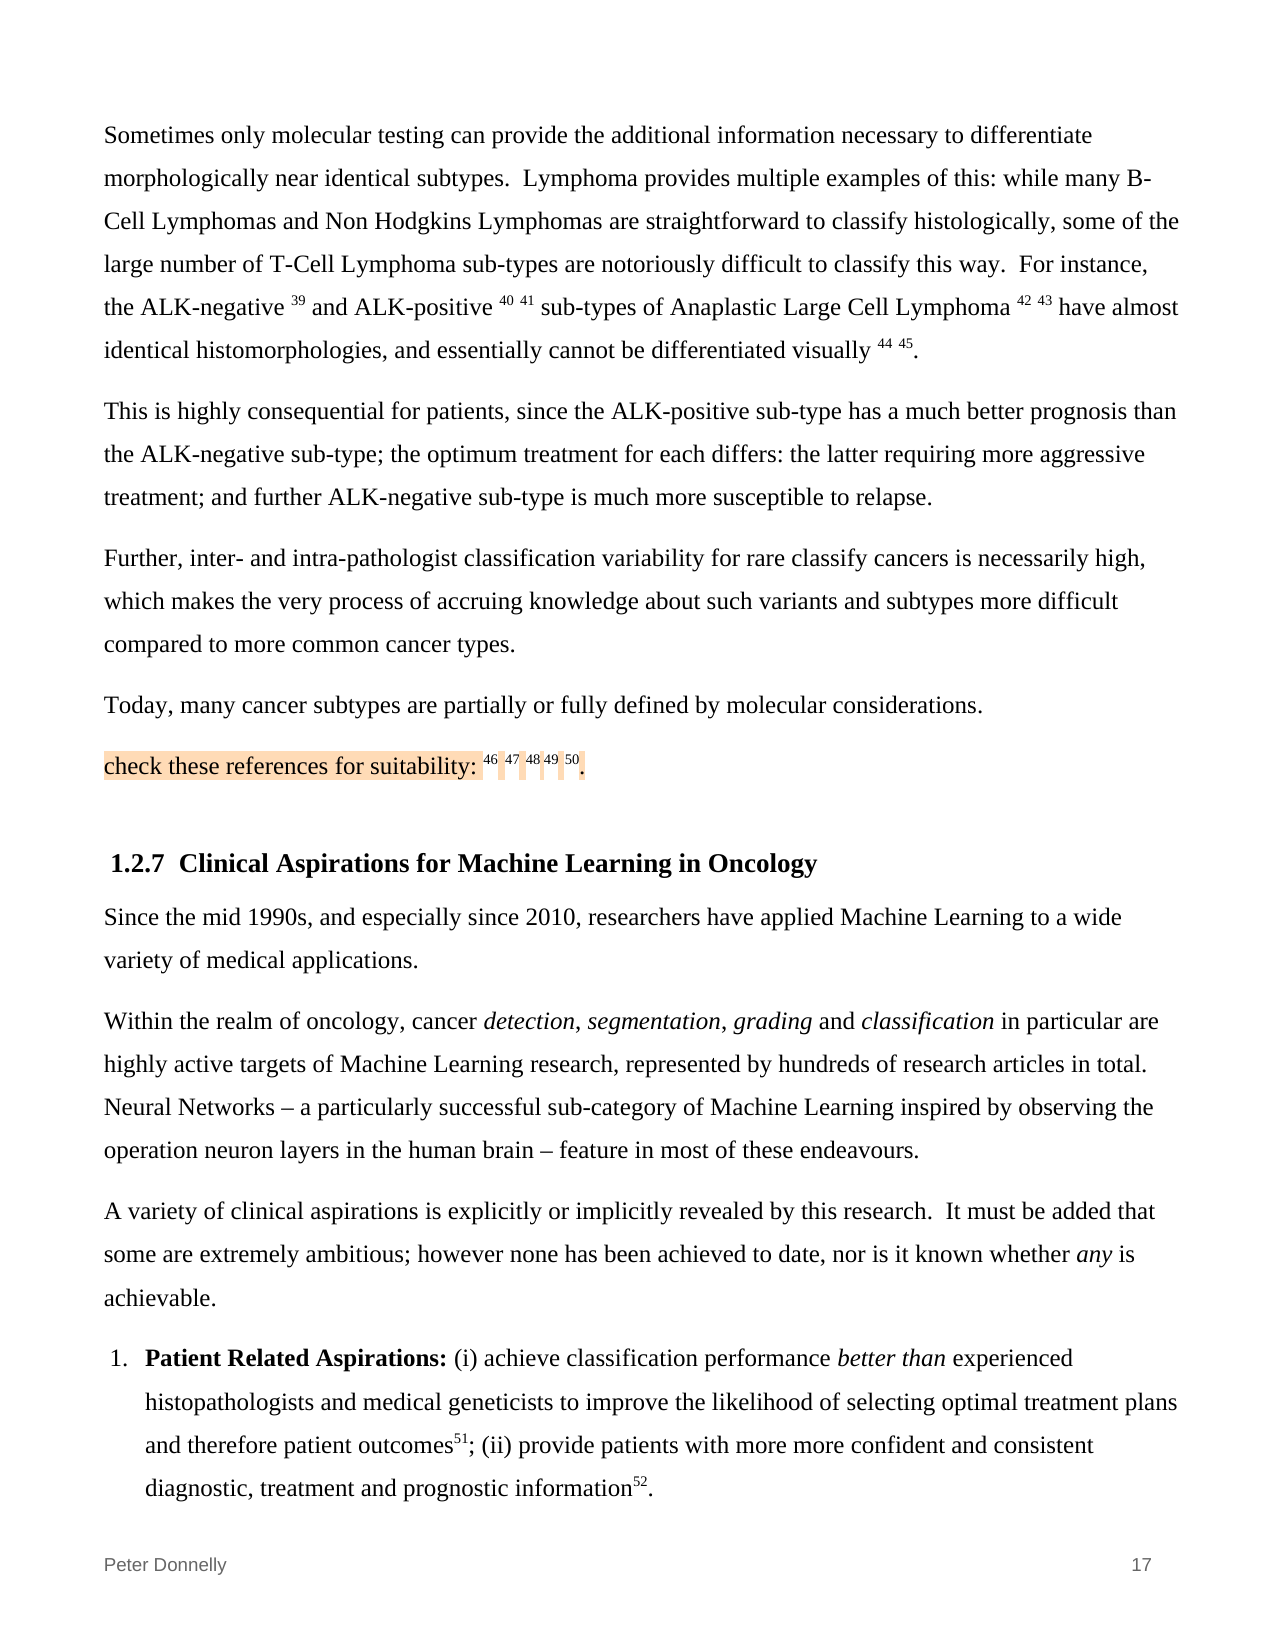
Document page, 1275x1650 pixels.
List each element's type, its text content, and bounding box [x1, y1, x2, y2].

text A variety of clinical aspirations is explicitly or implicitly revealed by this research. It must be added that some are extremely ambitious; however none has been achieved to date, nor is it known whether any is achievable. [103, 1196, 1181, 1311]
text check these references for suitability: . [103, 751, 1181, 780]
text This is highly consequential for patients, since the ALK-positive sub-type has a much better prognosis than the ALK-negative sub-type; the optimum treatment for each differs: the latter requiring more aggressive treatment; and further ALK-negative sub-type is much more susceptible to relapse. [103, 396, 1181, 511]
text Sometimes only molecular testing can provide the additional information necessary to differentiate morphologically near identical subtypes. Lymphoma provides multiple examples of this: while many B-Cell Lymphomas and Non Hodgkins Lymphomas are straightforward to classify histologically, some of the large number of T-Cell Lymphoma sub-types are notoriously difficult to classify this way. For instance, the ALK-negative and ALK-positive sub-types of Anaplastic Large Cell Lymphoma have almost identical histomorphologies, and essentially cannot be differentiated visually . [103, 120, 1181, 364]
text Today, many cancer subtypes are partially or fully defined by molecular considerations. [103, 690, 1181, 719]
text Within the realm of oncology, cancer detection, segmentation, grading and classification in particular are highly active targets of Machine Learning research, represented by hundreds of research articles in total. Neural Networks – a particularly successful sub-category of Machine Learning inspired by observing the operation neuron layers in the human brain – feature in most of these endeavours. [103, 1006, 1181, 1164]
text Further, inter- and intra-pathologist classification variability for rare classify cancers is necessarily high, which makes the very process of accruing knowledge about such variants and subtypes more difficult compared to more common cancer types. [103, 543, 1181, 658]
subtitle Clinical Aspirations for Machine Learning in Oncology [103, 847, 1181, 879]
list Patient Related Aspirations: (i) achieve classification performance better than experienced histopathologists and medical geneticists to improve the likelihood of selecting optimal treatment plans and therefore patient outcomes; (ii) provide patients with more more confident and consistent diagnostic, treatment and prognostic information. [109, 1343, 1181, 1502]
text Since the mid 1990s, and especially since 2010, researchers have applied Machine Learning to a wide variety of medical applications. [103, 902, 1181, 974]
